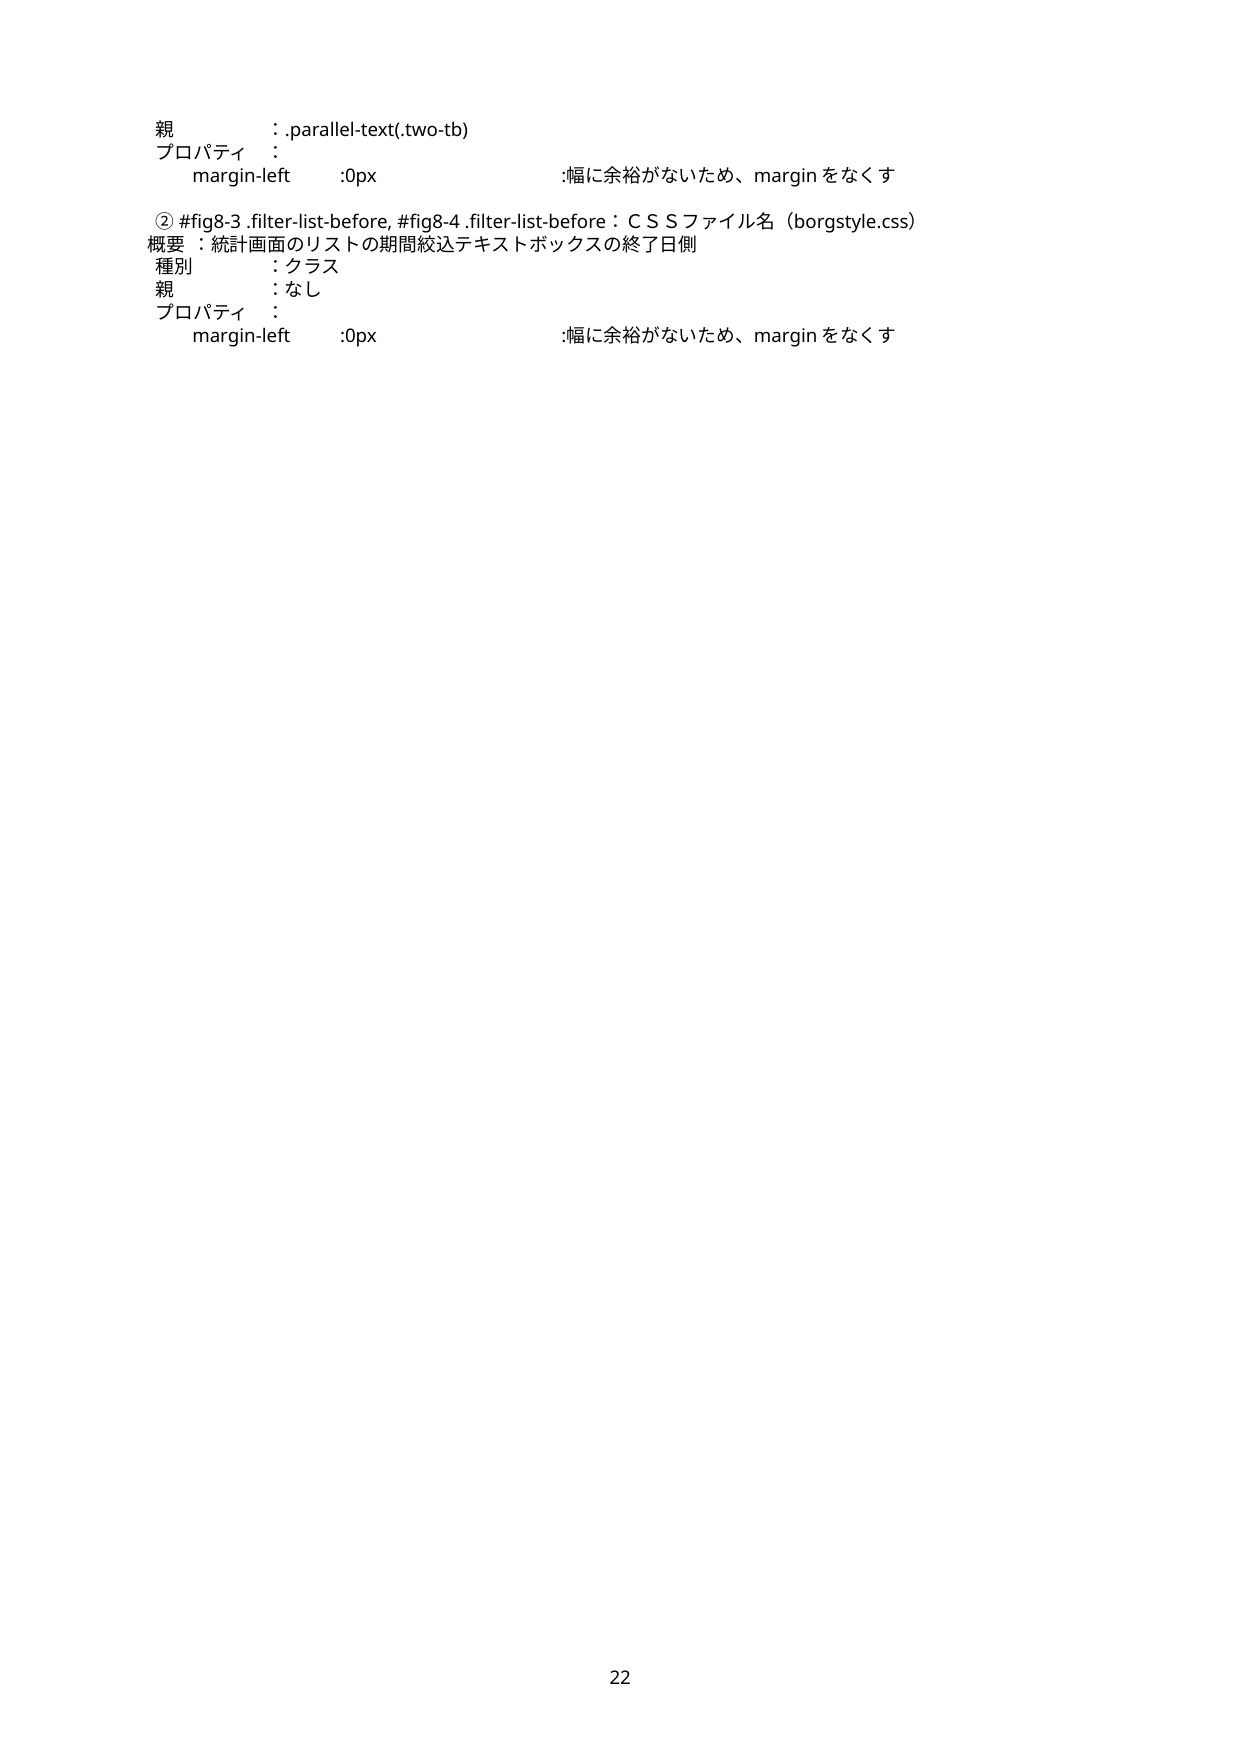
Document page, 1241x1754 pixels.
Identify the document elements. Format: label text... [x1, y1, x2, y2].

text 親 ：なし [118, 278, 1122, 301]
text ② #fig8-3 .filter-list-before, #fig8-4 .filter-list-before：ＣＳＳファイル名（borgstyle.css） [118, 210, 1122, 233]
text margin-left :0px :幅に余裕がないため、marginをなくす [118, 164, 1122, 187]
text 親 ：.parallel-text(.two-tb) [118, 118, 1122, 141]
text 種別 ：クラス [118, 256, 1122, 278]
text プロパティ ： [118, 301, 1122, 324]
text プロパティ ： [118, 141, 1122, 164]
text 概要 ：統計画面のリストの期間絞込テキストボックスの終了日側 [118, 233, 1122, 256]
text margin-left :0px :幅に余裕がないため、marginをなくす [118, 324, 1122, 347]
